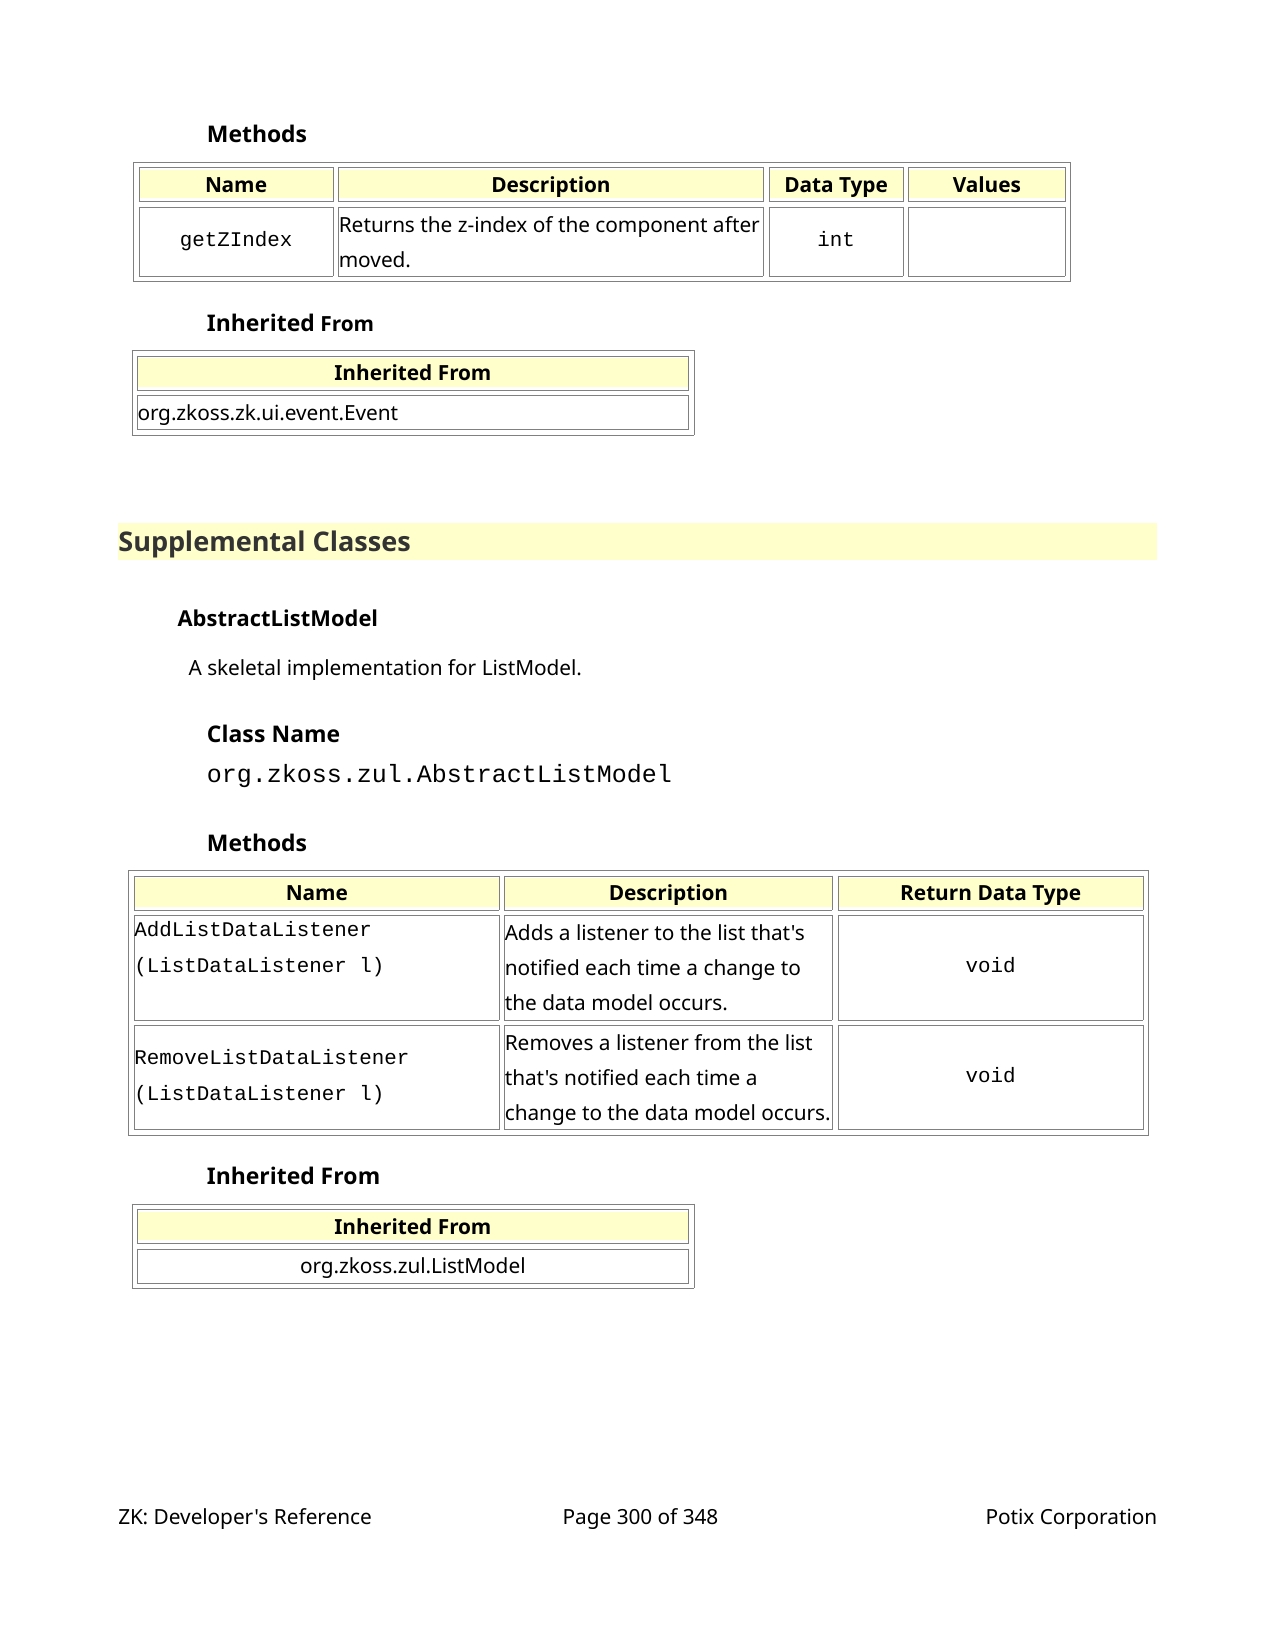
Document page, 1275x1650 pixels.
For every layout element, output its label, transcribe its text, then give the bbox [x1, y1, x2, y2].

table_cell org.zkoss.zul.ListModel [134, 1243, 691, 1282]
table_header Data Type [766, 163, 906, 201]
table_cell [906, 201, 1068, 276]
table_header Values [906, 163, 1068, 201]
table_header Return Data Type [835, 871, 1146, 909]
table_cell org.zkoss.zk.ui.event.Event [134, 390, 691, 429]
table_cell Removes a listener from the list that's notified each time a change to the data model occurs. [502, 1020, 835, 1129]
table_cell [909, 208, 1065, 276]
table_cell void [835, 910, 1146, 1019]
subtitle AbstractListModel [177, 602, 1157, 632]
table_cell int [766, 201, 906, 276]
table_cell void [835, 1020, 1146, 1129]
table_cell Adds a listener to the list that's notified each time a change to the data model occurs. [502, 910, 835, 1019]
table_cell Returns the z-index of the component after moved. [336, 201, 766, 276]
table_header Name [136, 163, 336, 201]
subtitle Class Name [207, 718, 1157, 749]
text org.zkoss.zul.AbstractListModel [207, 762, 1157, 790]
subtitle Methods [207, 826, 1157, 858]
text A skeletal implementation for ListModel. [177, 653, 1157, 681]
subtitle Supplemental Classes [118, 523, 1157, 560]
table_header Name [131, 871, 502, 909]
table_header Description [336, 163, 766, 201]
subtitle Methods [207, 118, 1157, 149]
subtitle Inherited From [207, 1160, 1157, 1191]
table_header Description [502, 871, 835, 909]
table_cell RemoveListDataListener (ListDataListener l) [131, 1020, 502, 1129]
table_cell getZIndex [136, 201, 336, 276]
subtitle Inherited From [207, 306, 1157, 338]
table_cell AddListDataListener (ListDataListener l) [131, 910, 502, 1019]
table_header Inherited From [134, 351, 691, 390]
table_header Inherited From [134, 1205, 691, 1243]
